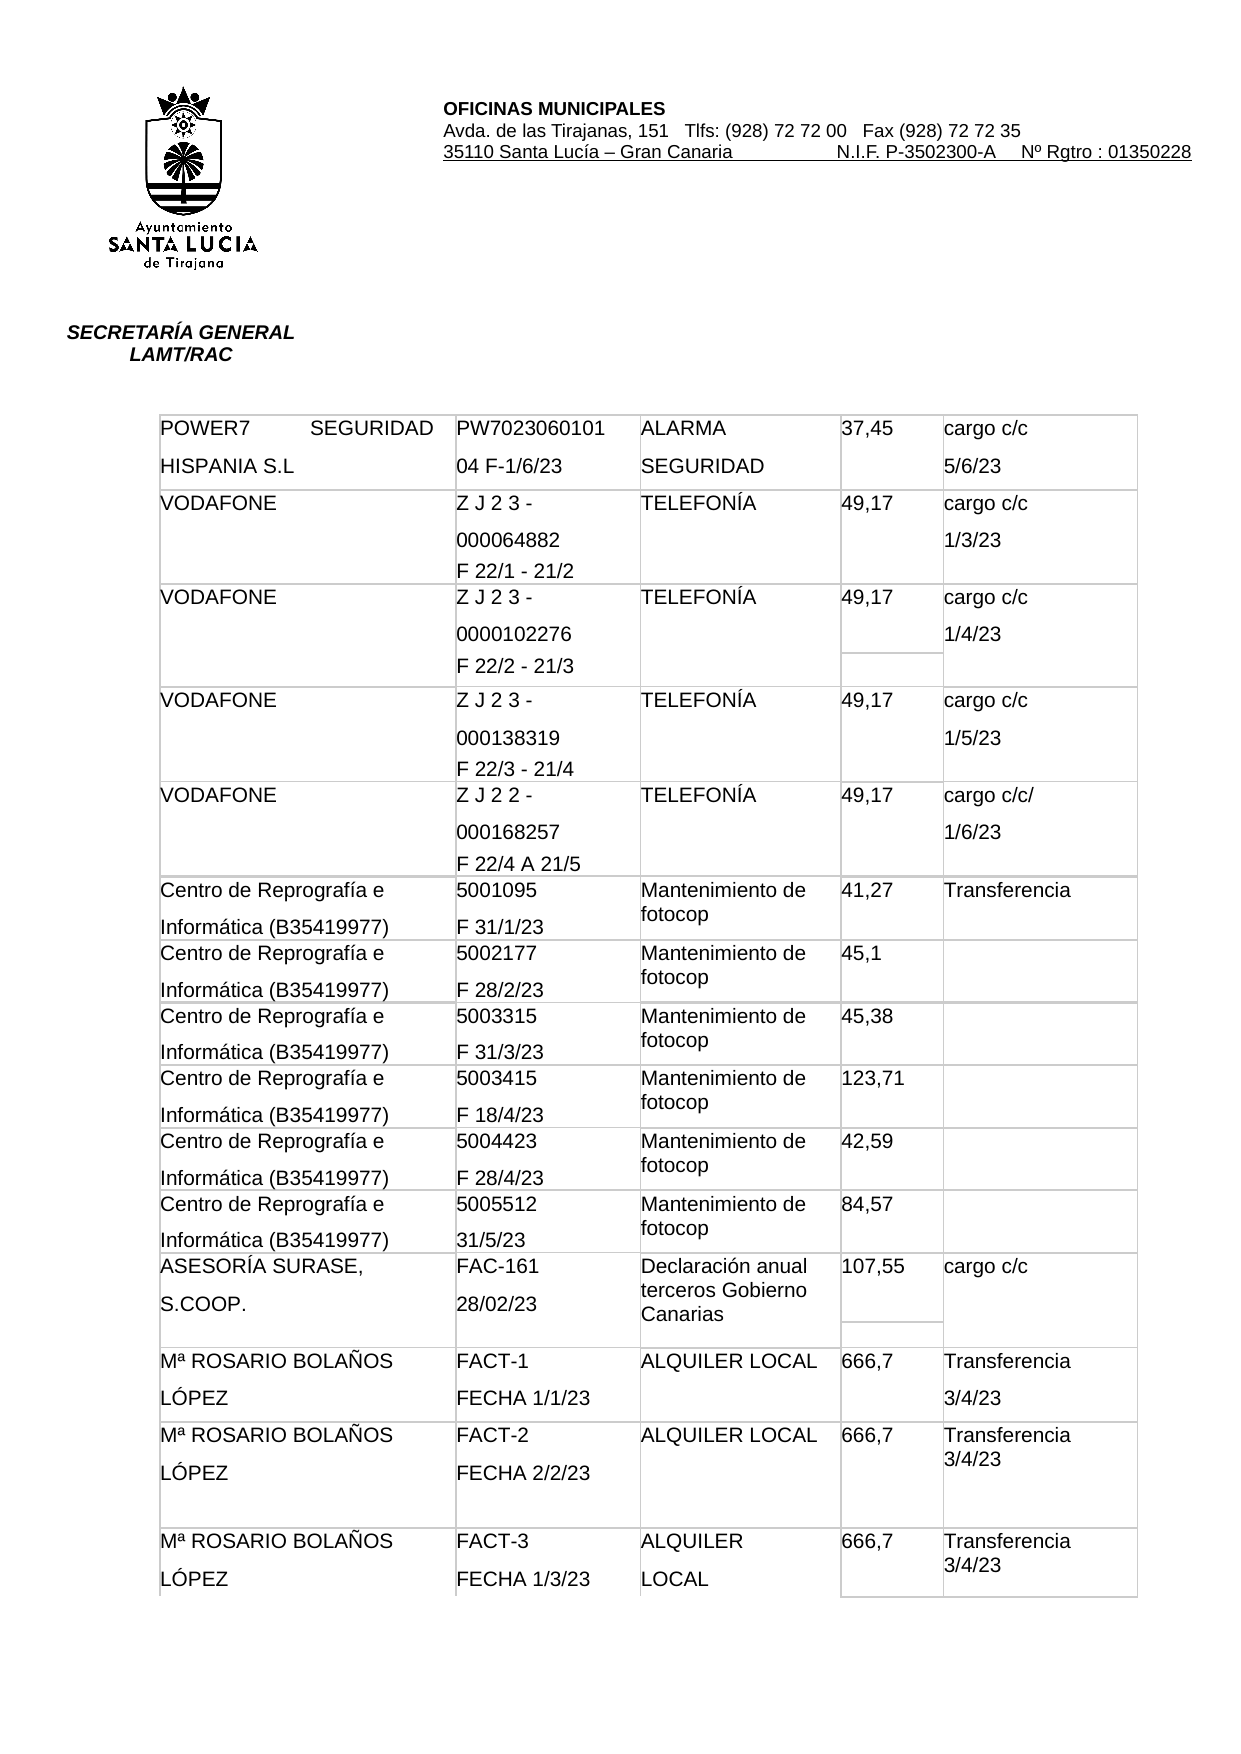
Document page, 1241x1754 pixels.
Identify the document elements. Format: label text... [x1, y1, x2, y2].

table_cell Informática (B35419977) [161, 1101, 455, 1127]
table_cell [161, 755, 455, 781]
table_cell 49,17 [842, 687, 943, 781]
table_cell Transferencia [944, 878, 1137, 939]
table_cell 107,55 [842, 1254, 943, 1321]
table_cell 5003315 [457, 1003, 640, 1038]
table_cell [842, 654, 943, 686]
table_cell Transferencia 3/4/23 [944, 1529, 1137, 1596]
table_cell [944, 849, 1137, 875]
table_cell Z J 2 3 - [457, 491, 640, 526]
table_cell 5005512 [457, 1191, 640, 1226]
table_cell FECHA 1/1/23 [457, 1384, 640, 1421]
table_cell Transferencia 3/4/23 [944, 1423, 1137, 1527]
table_cell cargo c/c [944, 1254, 1137, 1289]
table_cell [161, 526, 455, 558]
table_cell 49,17 [842, 783, 943, 875]
table_cell S.COOP. [161, 1289, 455, 1321]
table_cell F 28/2/23 [457, 975, 640, 1001]
table_cell 37,45 [842, 416, 943, 489]
table_cell [944, 1066, 1137, 1127]
table_cell TELEFONÍA [641, 585, 840, 621]
table_cell cargo c/c [944, 416, 1137, 452]
table_cell ALARMA [641, 416, 840, 452]
table_cell F 22/4 A 21/5 [457, 849, 640, 875]
table_cell LÓPEZ [161, 1565, 455, 1596]
table_cell 3/4/23 [944, 1384, 1137, 1421]
table_cell 45,38 [842, 1004, 943, 1064]
table_cell 04 F-1/6/23 [457, 452, 640, 489]
table_cell POWER7 SEGURIDAD [161, 416, 455, 452]
table_cell 49,17 [842, 585, 943, 652]
table_cell F 22/3 - 21/4 [457, 755, 640, 781]
table_cell 666,7 [842, 1423, 943, 1527]
table_cell [641, 849, 840, 875]
table_cell [641, 526, 840, 558]
table_cell VODAFONE [161, 782, 455, 818]
table_cell F 28/4/23 [457, 1163, 640, 1189]
table_cell Centro de Reprografía e [161, 1066, 455, 1101]
table_cell 5/6/23 [944, 452, 1137, 489]
table_cell 000168257 [457, 818, 640, 849]
table_cell ASESORÍA SURASE, [161, 1254, 455, 1289]
table_cell FECHA 1/3/23 [457, 1565, 640, 1596]
table_cell [641, 1384, 840, 1421]
table_cell 000138319 [457, 723, 640, 754]
table_cell VODAFONE [161, 688, 455, 723]
table_cell [944, 1004, 1137, 1064]
table_cell Centro de Reprografía e [161, 1004, 455, 1038]
table_cell 28/02/23 [457, 1289, 640, 1321]
table_cell ALQUILER LOCAL [641, 1349, 840, 1384]
table_cell 123,71 [842, 1066, 943, 1127]
table_cell LÓPEZ [161, 1384, 455, 1421]
table_cell [944, 652, 1137, 686]
table_cell [161, 558, 455, 583]
table_cell [161, 849, 455, 875]
table_cell Informática (B35419977) [161, 975, 455, 1001]
table_cell FACT-3 [457, 1529, 640, 1565]
table_cell Centro de Reprografía e [161, 1191, 455, 1226]
table_cell LÓPEZ [161, 1459, 455, 1490]
table_cell Informática (B35419977) [161, 1038, 455, 1064]
table_cell [161, 1490, 455, 1527]
table_cell Mª ROSARIO BOLAÑOS [161, 1348, 455, 1384]
table_cell FAC-161 [457, 1253, 640, 1289]
table_cell [641, 652, 840, 686]
table_cell Mª ROSARIO BOLAÑOS [161, 1529, 455, 1565]
table_cell 666,7 [842, 1348, 943, 1421]
table_cell LOCAL [641, 1565, 840, 1596]
table_cell cargo c/c [944, 585, 1137, 621]
table_cell 0000102276 [457, 621, 640, 652]
table_cell [944, 1321, 1137, 1347]
table_cell [842, 1323, 943, 1347]
table_cell [944, 755, 1137, 781]
table_cell Mantenimiento de fotocop [641, 1066, 840, 1127]
table_cell cargo c/c [944, 491, 1137, 526]
table_cell VODAFONE [161, 585, 455, 621]
table_cell TELEFONÍA [641, 687, 840, 723]
table_cell 1/4/23 [944, 621, 1137, 652]
table_cell [944, 1289, 1137, 1321]
table_cell Transferencia [944, 1348, 1137, 1384]
table_cell 5004423 [457, 1128, 640, 1163]
table_cell [161, 1321, 455, 1347]
table_cell Mantenimiento de fotocop [641, 1129, 840, 1189]
table_cell [641, 1459, 840, 1490]
table_cell SEGURIDAD [641, 452, 840, 489]
table_cell Mantenimiento de fotocop [641, 1191, 840, 1252]
table_cell [641, 1490, 840, 1527]
table_cell 5003415 [457, 1066, 640, 1101]
table_cell [641, 558, 840, 583]
table_cell [161, 621, 455, 652]
table_cell 1/6/23 [944, 818, 1137, 849]
table_cell [641, 818, 840, 849]
table_cell F 31/3/23 [457, 1038, 640, 1064]
table_cell 1/3/23 [944, 526, 1137, 558]
table_cell Mantenimiento de fotocop [641, 1004, 840, 1064]
table_cell 31/5/23 [457, 1226, 640, 1252]
table_cell [161, 723, 455, 754]
table_cell 666,7 [842, 1529, 943, 1596]
table_cell [944, 1129, 1137, 1189]
table_cell F 22/2 - 21/3 [457, 652, 640, 686]
table_cell 84,57 [842, 1191, 943, 1252]
table_cell 1/5/23 [944, 723, 1137, 754]
table_cell FACT-1 [457, 1348, 640, 1384]
table_cell [641, 755, 840, 781]
table_cell TELEFONÍA [641, 491, 840, 526]
table_cell [944, 558, 1137, 583]
table_cell Centro de Reprografía e [161, 1129, 455, 1163]
table_cell VODAFONE [161, 491, 455, 526]
table_cell [161, 818, 455, 849]
table_cell FACT-2 [457, 1423, 640, 1458]
table_cell 5002177 [457, 941, 640, 975]
table_cell [161, 652, 455, 686]
table_cell 5001095 [457, 877, 640, 913]
table_cell Mantenimiento de fotocop [641, 877, 840, 939]
picture [80, 56, 286, 296]
table_cell Z J 2 3 - [457, 687, 640, 723]
table_cell 45,1 [842, 941, 943, 1001]
table_cell [641, 621, 840, 652]
table_cell Z J 2 3 - [457, 585, 640, 621]
table_cell [641, 723, 840, 754]
table_cell cargo c/c [944, 688, 1137, 723]
table_cell cargo c/c/ [944, 782, 1137, 818]
table_cell Mantenimiento de fotocop [641, 941, 840, 1001]
table_cell F 22/1 - 21/2 [457, 558, 640, 583]
table_cell [944, 1191, 1137, 1252]
table_cell HISPANIA S.L [161, 452, 455, 489]
table_cell FECHA 2/2/23 [457, 1459, 640, 1490]
table_cell Informática (B35419977) [161, 1226, 455, 1252]
table_cell Mª ROSARIO BOLAÑOS [161, 1423, 455, 1458]
table_cell F 31/1/23 [457, 913, 640, 939]
table_cell Centro de Reprografía e [161, 941, 455, 975]
table_cell Informática (B35419977) [161, 1163, 455, 1189]
table_cell Informática (B35419977) [161, 913, 455, 939]
table_cell ALQUILER [641, 1529, 840, 1565]
table_cell TELEFONÍA [641, 782, 840, 818]
table_cell Centro de Reprografía e [161, 878, 455, 913]
table_cell Z J 2 2 - [457, 782, 640, 818]
table_cell F 18/4/23 [457, 1101, 640, 1127]
table_cell [457, 1321, 640, 1347]
table_cell ALQUILER LOCAL [641, 1423, 840, 1458]
table_cell [457, 1490, 640, 1527]
table_cell [944, 941, 1137, 1001]
table_cell PW7023060101 [457, 416, 640, 452]
table_cell 42,59 [842, 1129, 943, 1189]
table_cell 41,27 [842, 878, 943, 939]
table_cell 49,17 [842, 491, 943, 583]
table_cell Declaración anual terceros Gobierno Canarias [641, 1254, 840, 1347]
table_cell 000064882 [457, 526, 640, 558]
